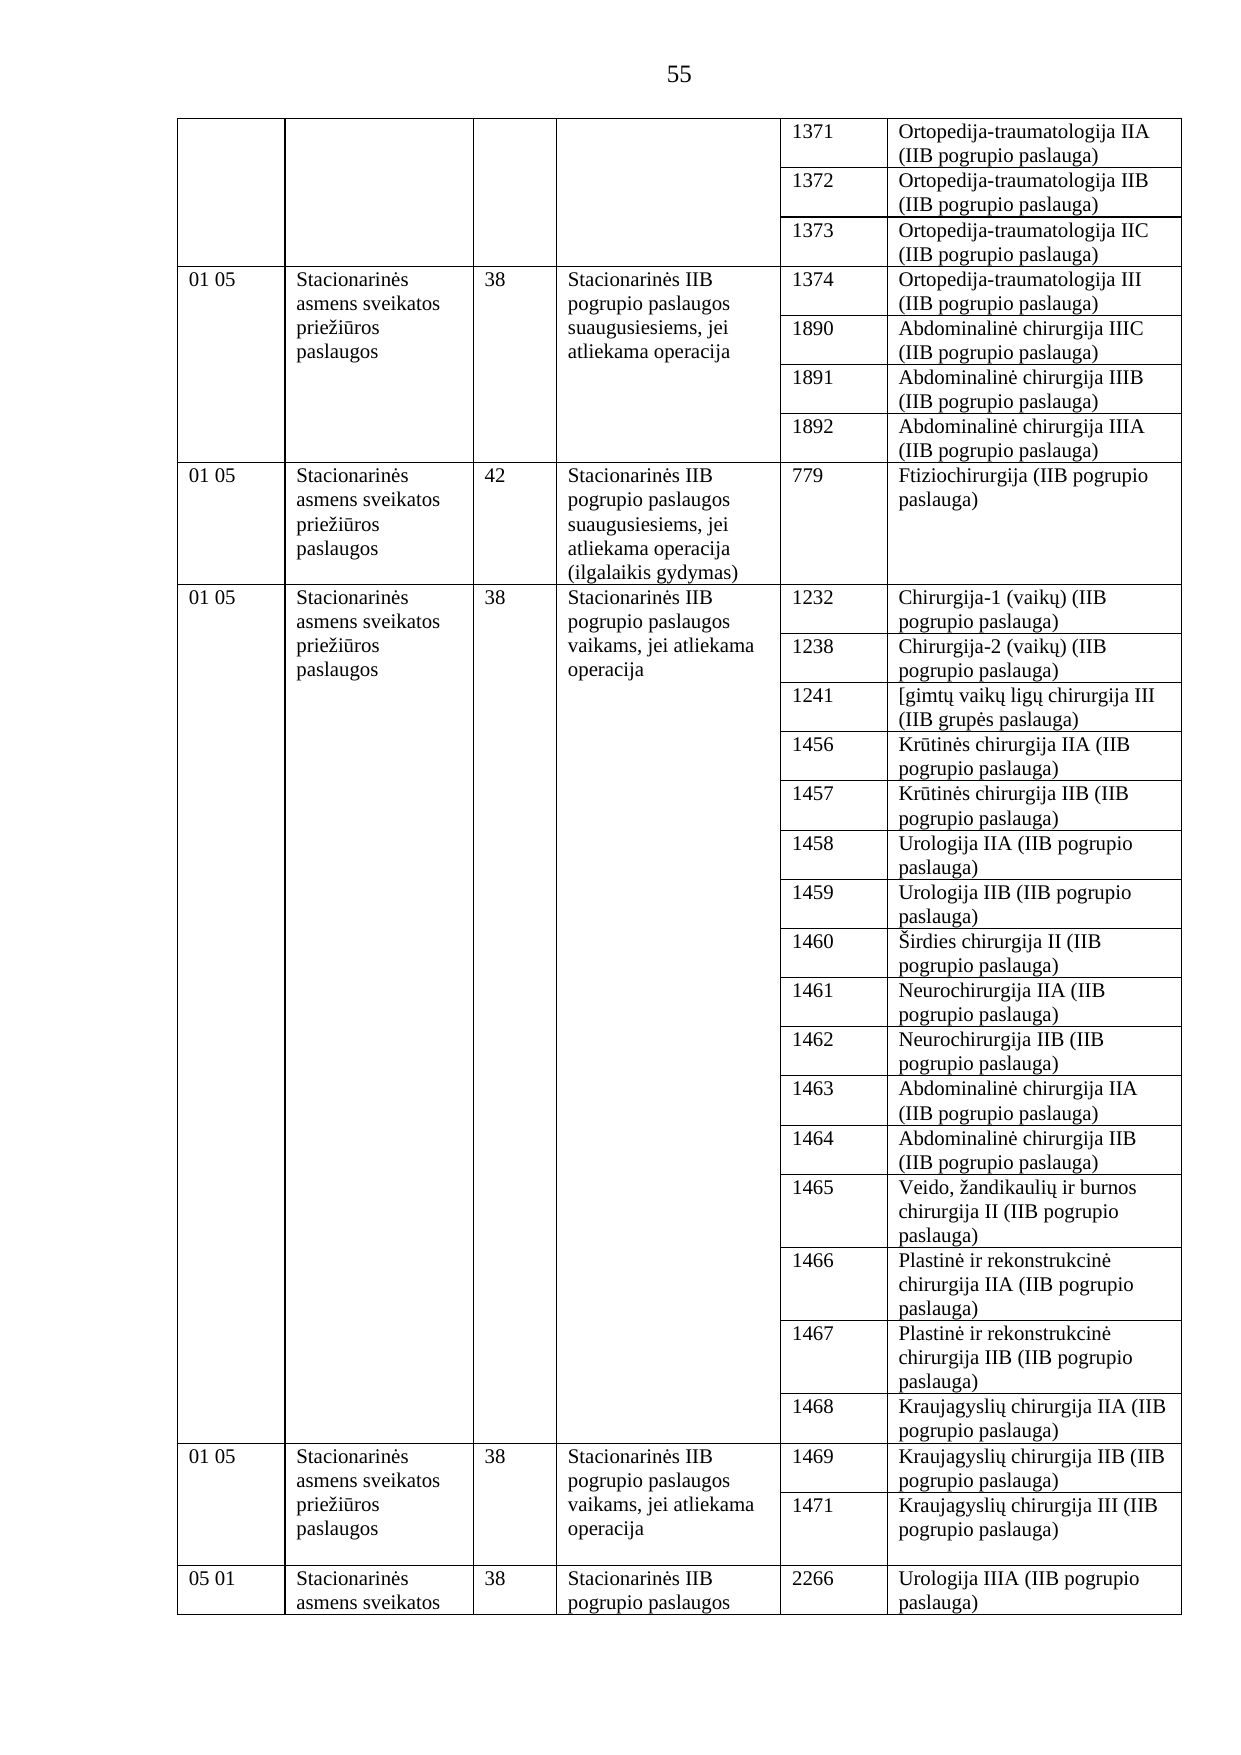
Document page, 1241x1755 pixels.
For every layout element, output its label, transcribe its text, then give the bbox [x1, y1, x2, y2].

table_cell 1467 [781, 1321, 887, 1393]
table_cell 1891 [781, 365, 887, 413]
table_cell 38 [474, 267, 556, 462]
table_cell Stacionarinės asmens sveikatos priežiūros paslaugos [286, 463, 473, 584]
table_cell 42 [474, 463, 556, 584]
table_cell Kraujagyslių chirurgija III (IIB pogrupio paslauga) [888, 1493, 1181, 1564]
table_cell 01 05 [178, 1444, 284, 1564]
table_cell Abdominalinė chirurgija IIB (IIB pogrupio paslauga) [888, 1126, 1181, 1174]
table_cell 1457 [781, 781, 887, 829]
table_cell 1462 [781, 1027, 887, 1075]
table_cell Stacionarinės IIB pogrupio paslaugos suaugusiesiems, jei atliekama operacija (ilgalaikis gydymas) [557, 463, 780, 584]
table_cell 779 [781, 463, 887, 584]
table_cell Stacionarinės asmens sveikatos [286, 1566, 473, 1614]
table_cell 1892 [781, 414, 887, 462]
table_cell 1371 [781, 119, 887, 167]
table_cell Abdominalinė chirurgija IIIB (IIB pogrupio paslauga) [888, 365, 1181, 413]
table_cell Ortopedija-traumatologija IIC (IIB pogrupio paslauga) [888, 218, 1181, 266]
table_cell Neurochirurgija IIB (IIB pogrupio paslauga) [888, 1027, 1181, 1075]
table_cell Plastinė ir rekonstrukcinė chirurgija IIA (IIB pogrupio paslauga) [888, 1248, 1181, 1320]
table_cell 38 [474, 1566, 556, 1614]
table_cell Stacionarinės IIB pogrupio paslaugos [557, 1566, 780, 1614]
table_cell 1373 [781, 218, 887, 266]
table_cell 1460 [781, 929, 887, 977]
table_cell Ortopedija-traumatologija IIA (IIB pogrupio paslauga) [888, 119, 1181, 167]
table_cell Veido, žandikaulių ir burnos chirurgija II (IIB pogrupio paslauga) [888, 1175, 1181, 1247]
table_cell Ftiziochirurgija (IIB pogrupio paslauga) [888, 463, 1181, 584]
table_cell 01 05 [178, 267, 284, 462]
table_cell Kraujagyslių chirurgija IIB (IIB pogrupio paslauga) [888, 1444, 1181, 1492]
table_cell 1372 [781, 168, 887, 216]
table_cell Stacionarinės asmens sveikatos priežiūros paslaugos [286, 1444, 473, 1564]
table_cell Kraujagyslių chirurgija IIA (IIB pogrupio paslauga) [888, 1394, 1181, 1442]
table_cell Neurochirurgija IIA (IIB pogrupio paslauga) [888, 978, 1181, 1026]
table_cell 1469 [781, 1444, 887, 1492]
table_cell 1458 [781, 831, 887, 879]
table_cell Urologija IIA (IIB pogrupio paslauga) [888, 831, 1181, 879]
table_cell Širdies chirurgija II (IIB pogrupio paslauga) [888, 929, 1181, 977]
table_cell 1238 [781, 634, 887, 682]
table_cell Ortopedija-traumatologija IIB (IIB pogrupio paslauga) [888, 168, 1181, 216]
table_cell 1464 [781, 1126, 887, 1174]
table_cell 1471 [781, 1493, 887, 1564]
table_cell Chirurgija-1 (vaikų) (IIB pogrupio paslauga) [888, 585, 1181, 633]
table_cell 1241 [781, 683, 887, 731]
table_cell Ortopedija-traumatologija III (IIB pogrupio paslauga) [888, 267, 1181, 315]
table_cell [178, 119, 284, 266]
table_cell [474, 119, 556, 266]
table_cell Krūtinės chirurgija IIA (IIB pogrupio paslauga) [888, 732, 1181, 780]
table_cell Stacionarinės asmens sveikatos priežiūros paslaugos [286, 267, 473, 462]
table_cell Abdominalinė chirurgija IIIC (IIB pogrupio paslauga) [888, 316, 1181, 364]
table_cell 1468 [781, 1394, 887, 1442]
table_cell 1456 [781, 732, 887, 780]
table_cell 05 01 [178, 1566, 284, 1614]
table_cell 01 05 [178, 463, 284, 584]
table_cell 38 [474, 1444, 556, 1564]
table_cell 1459 [781, 880, 887, 928]
table_cell [286, 119, 473, 266]
table_cell Urologija IIIA (IIB pogrupio paslauga) [888, 1566, 1181, 1614]
table_cell 1461 [781, 978, 887, 1026]
table_cell 38 [474, 585, 556, 1442]
table_cell Urologija IIB (IIB pogrupio paslauga) [888, 880, 1181, 928]
table_cell 01 05 [178, 585, 284, 1442]
table_cell Plastinė ir rekonstrukcinė chirurgija IIB (IIB pogrupio paslauga) [888, 1321, 1181, 1393]
table_cell Chirurgija-2 (vaikų) (IIB pogrupio paslauga) [888, 634, 1181, 682]
table_cell Abdominalinė chirurgija IIIA (IIB pogrupio paslauga) [888, 414, 1181, 462]
table_cell [gimtų vaikų ligų chirurgija III (IIB grupės paslauga) [888, 683, 1181, 731]
table_cell Krūtinės chirurgija IIB (IIB pogrupio paslauga) [888, 781, 1181, 829]
table_cell 1232 [781, 585, 887, 633]
table_cell 1374 [781, 267, 887, 315]
table_cell 1466 [781, 1248, 887, 1320]
table_cell Abdominalinė chirurgija IIA (IIB pogrupio paslauga) [888, 1076, 1181, 1124]
table_cell [557, 119, 780, 266]
table_cell Stacionarinės IIB pogrupio paslaugos vaikams, jei atliekama operacija [557, 585, 780, 1442]
table_cell 1465 [781, 1175, 887, 1247]
table_cell 2266 [781, 1566, 887, 1614]
table_cell Stacionarinės asmens sveikatos priežiūros paslaugos [286, 585, 473, 1442]
table_cell 1463 [781, 1076, 887, 1124]
table_cell 1890 [781, 316, 887, 364]
table_cell Stacionarinės IIB pogrupio paslaugos suaugusiesiems, jei atliekama operacija [557, 267, 780, 462]
table_cell Stacionarinės IIB pogrupio paslaugos vaikams, jei atliekama operacija [557, 1444, 780, 1564]
